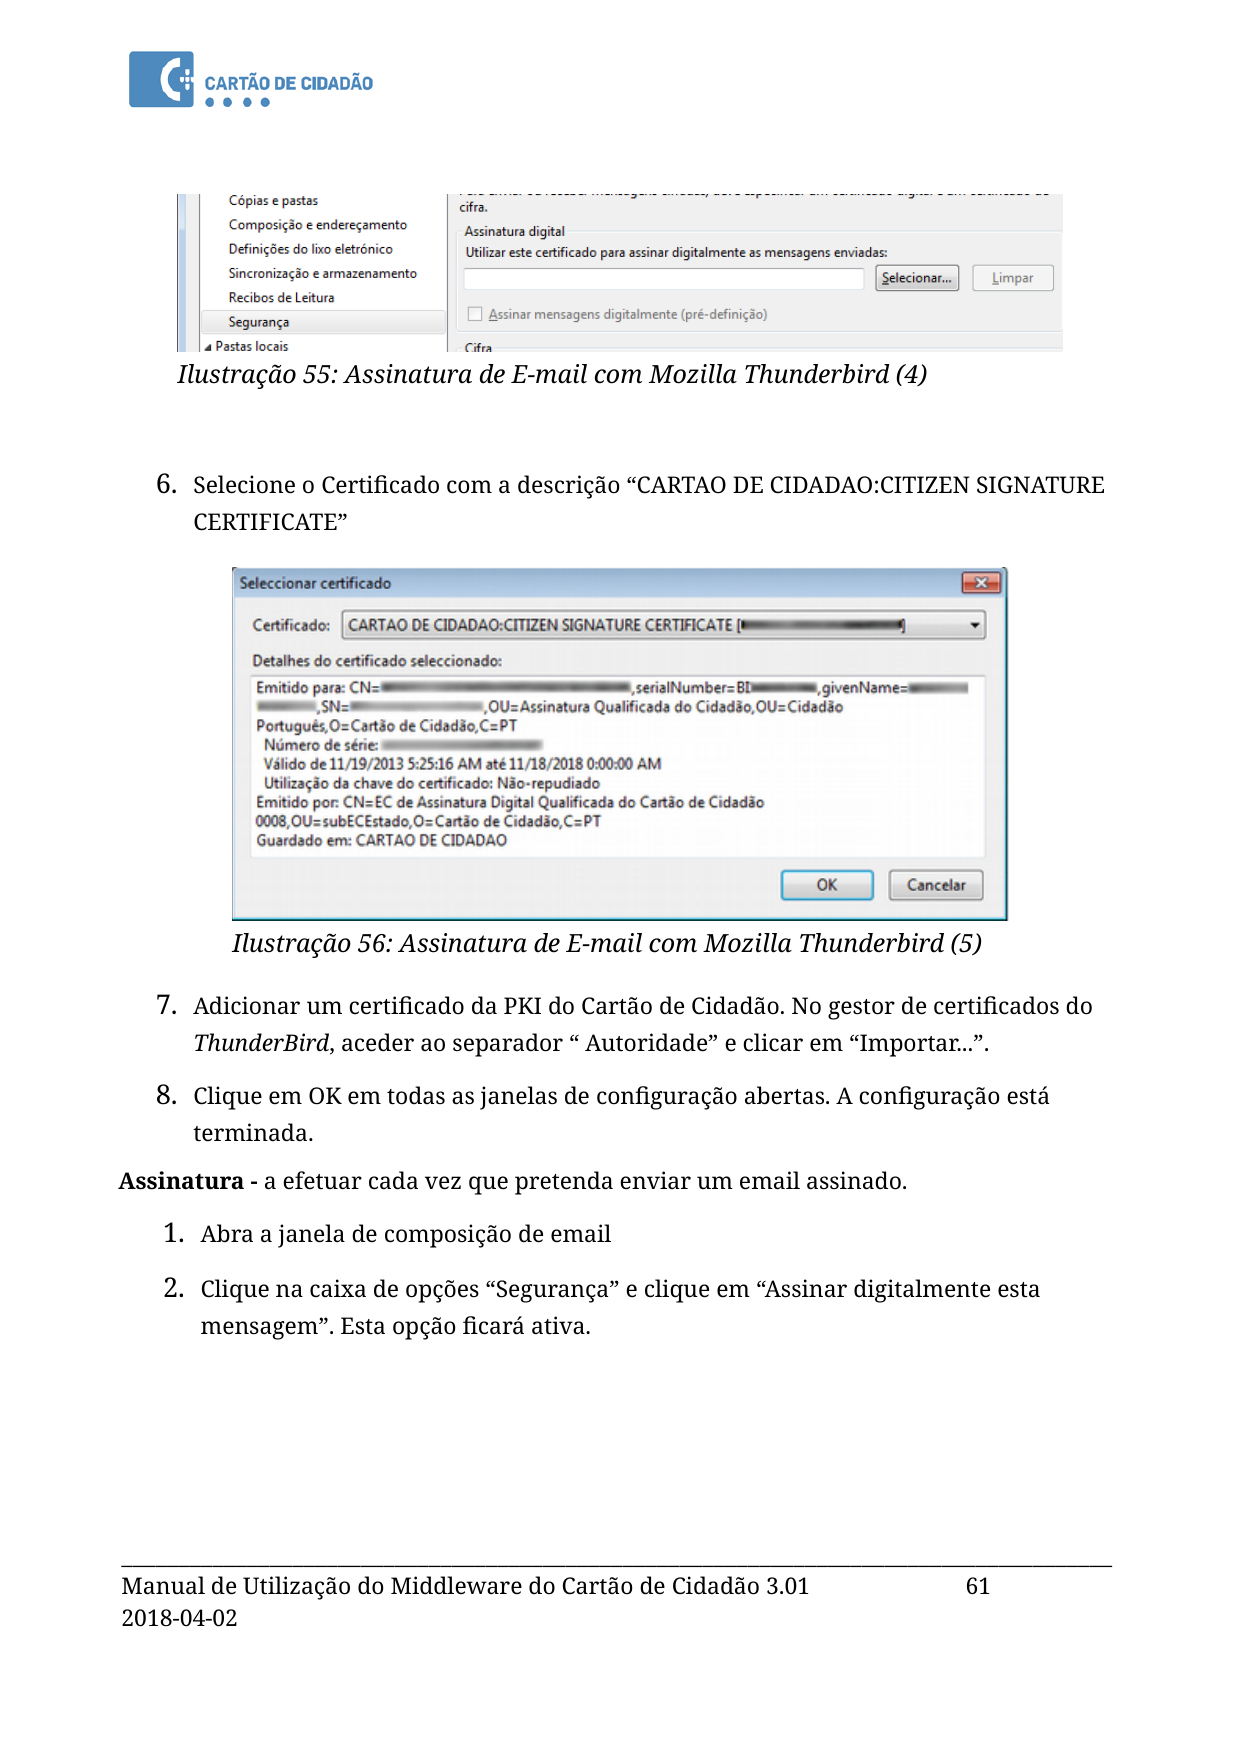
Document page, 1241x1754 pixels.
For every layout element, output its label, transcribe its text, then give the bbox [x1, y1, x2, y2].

list Selecione o Certificado com a descrição “CARTAO DE CIDADAO:CITIZEN SIGNATURE CERTIFICATE” [156, 465, 1122, 537]
text Ilustração 55: Assinatura de E-mail com Mozilla Thunderbird (4) [177, 352, 1063, 391]
list Clique em OK em todas as janelas de configuração abertas. A configuração está terminada. [156, 1075, 1122, 1148]
picture [177, 194, 1063, 352]
picture [127, 45, 420, 115]
list Abra a janela de composição de email [163, 1213, 1122, 1250]
list Adicionar um certificado da PKI do Cartão de Cidadão. No gestor de certificados do ThunderBird, aceder ao separador “ Autoridade” e clicar em “Importar...”. [156, 555, 1122, 1058]
list Clique na caixa de opções “Segurança” e clique em “Assinar digitalmente esta mensagem”. Esta opção ficará ativa. [163, 1268, 1122, 1341]
list Ilustração 56: Assinatura de E-mail com Mozilla Thunderbird (5) [232, 921, 1008, 959]
picture [232, 567, 1009, 921]
text Assinatura - a efetuar cada vez que pretenda enviar um email assinado. [118, 1165, 1122, 1196]
